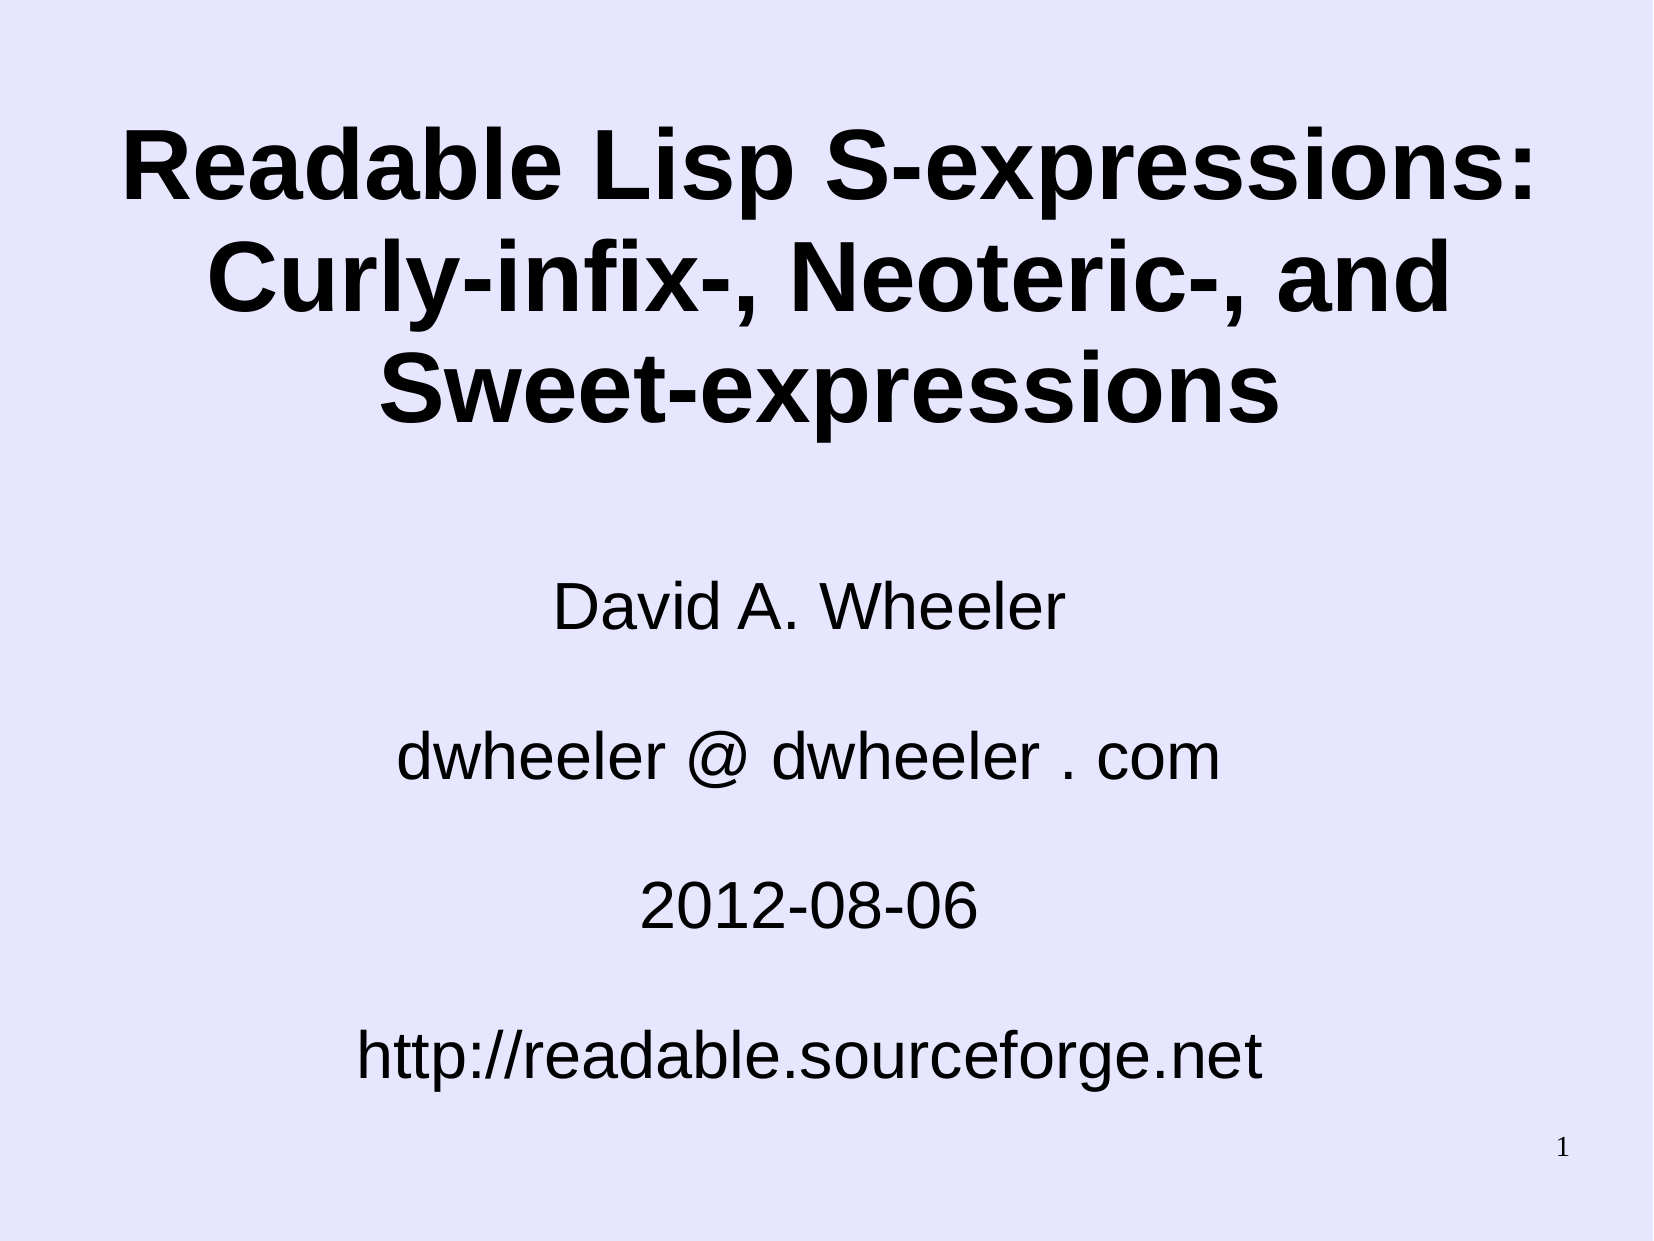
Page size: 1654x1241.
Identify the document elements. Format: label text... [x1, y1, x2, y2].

subtitle David A. Wheeler dwheeler @ dwheeler . com 2012-08-06 http://readable.sourceforge.net [82, 396, 1538, 1116]
title Readable Lisp S-expressions: Curly-infix-, Neoteric-, and Sweet-expressions [86, 15, 1575, 538]
